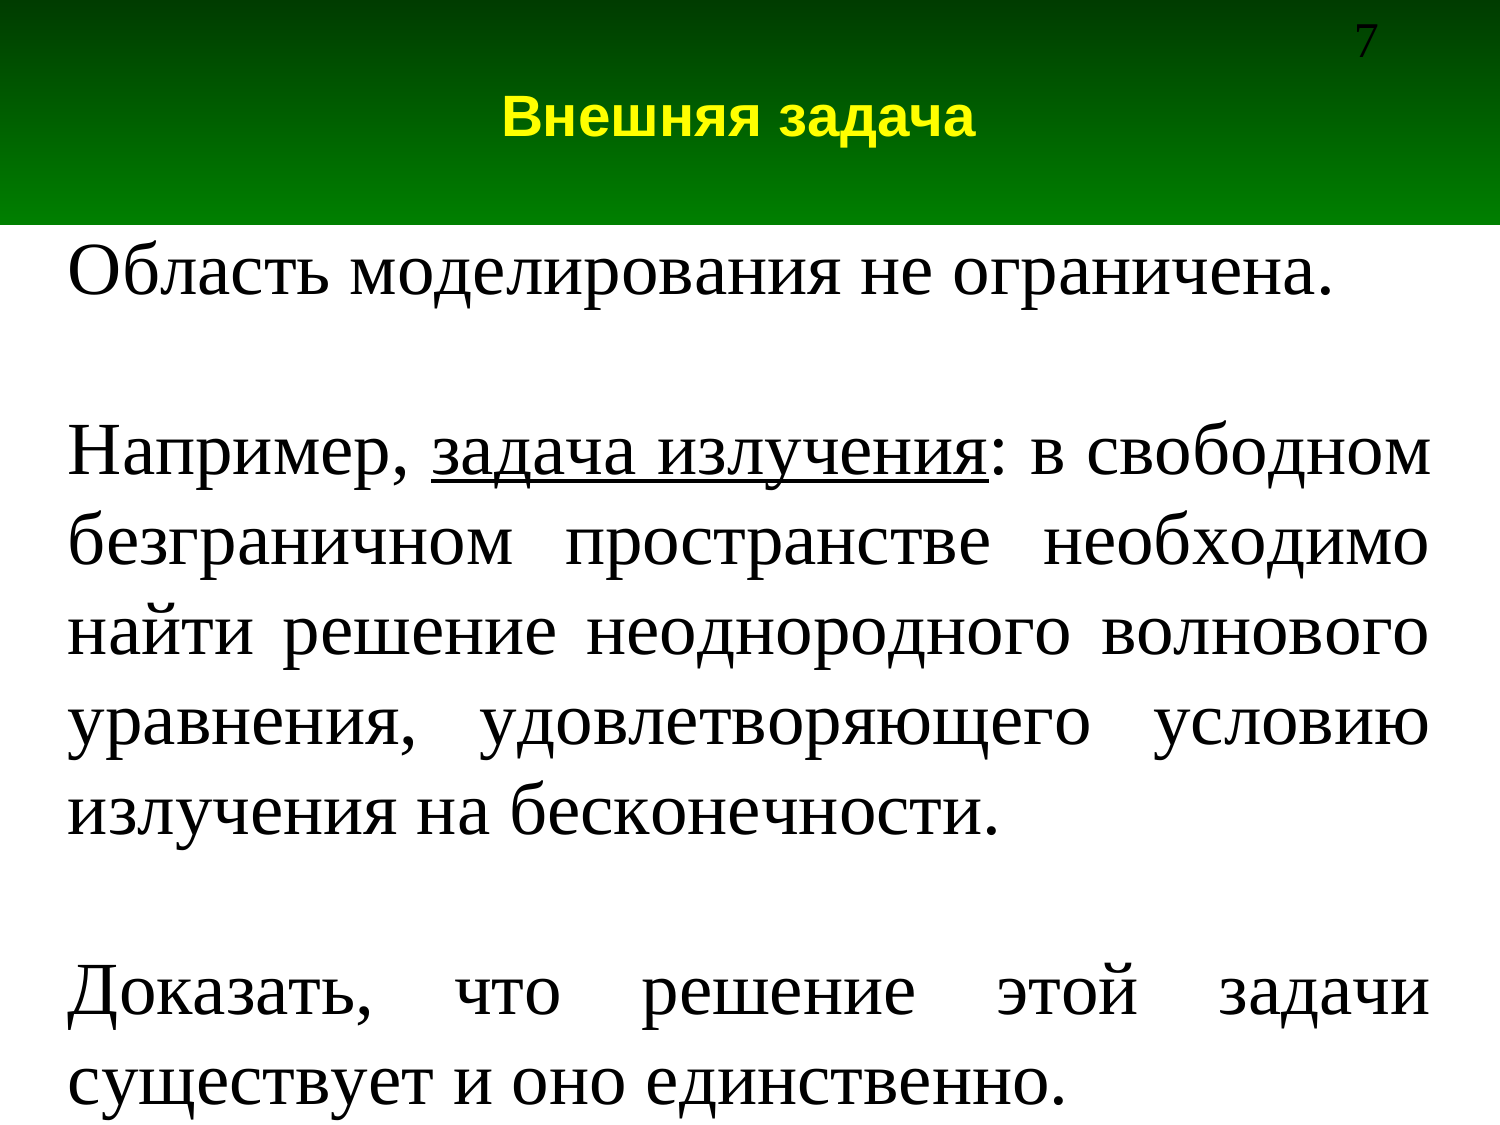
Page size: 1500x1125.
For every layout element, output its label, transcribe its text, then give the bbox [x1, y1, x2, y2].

title Внешняя задача [88, 18, 1389, 207]
text_box Область моделирования не ограничена. Например, задача излучения: в свободном безграничном пространстве необходимо найти решение неоднородного волнового уравнения, удовлетворяющего условию излучения на бесконечности. Доказать, что решение этой задачи существует и оно единственно. [53, 212, 1447, 1125]
